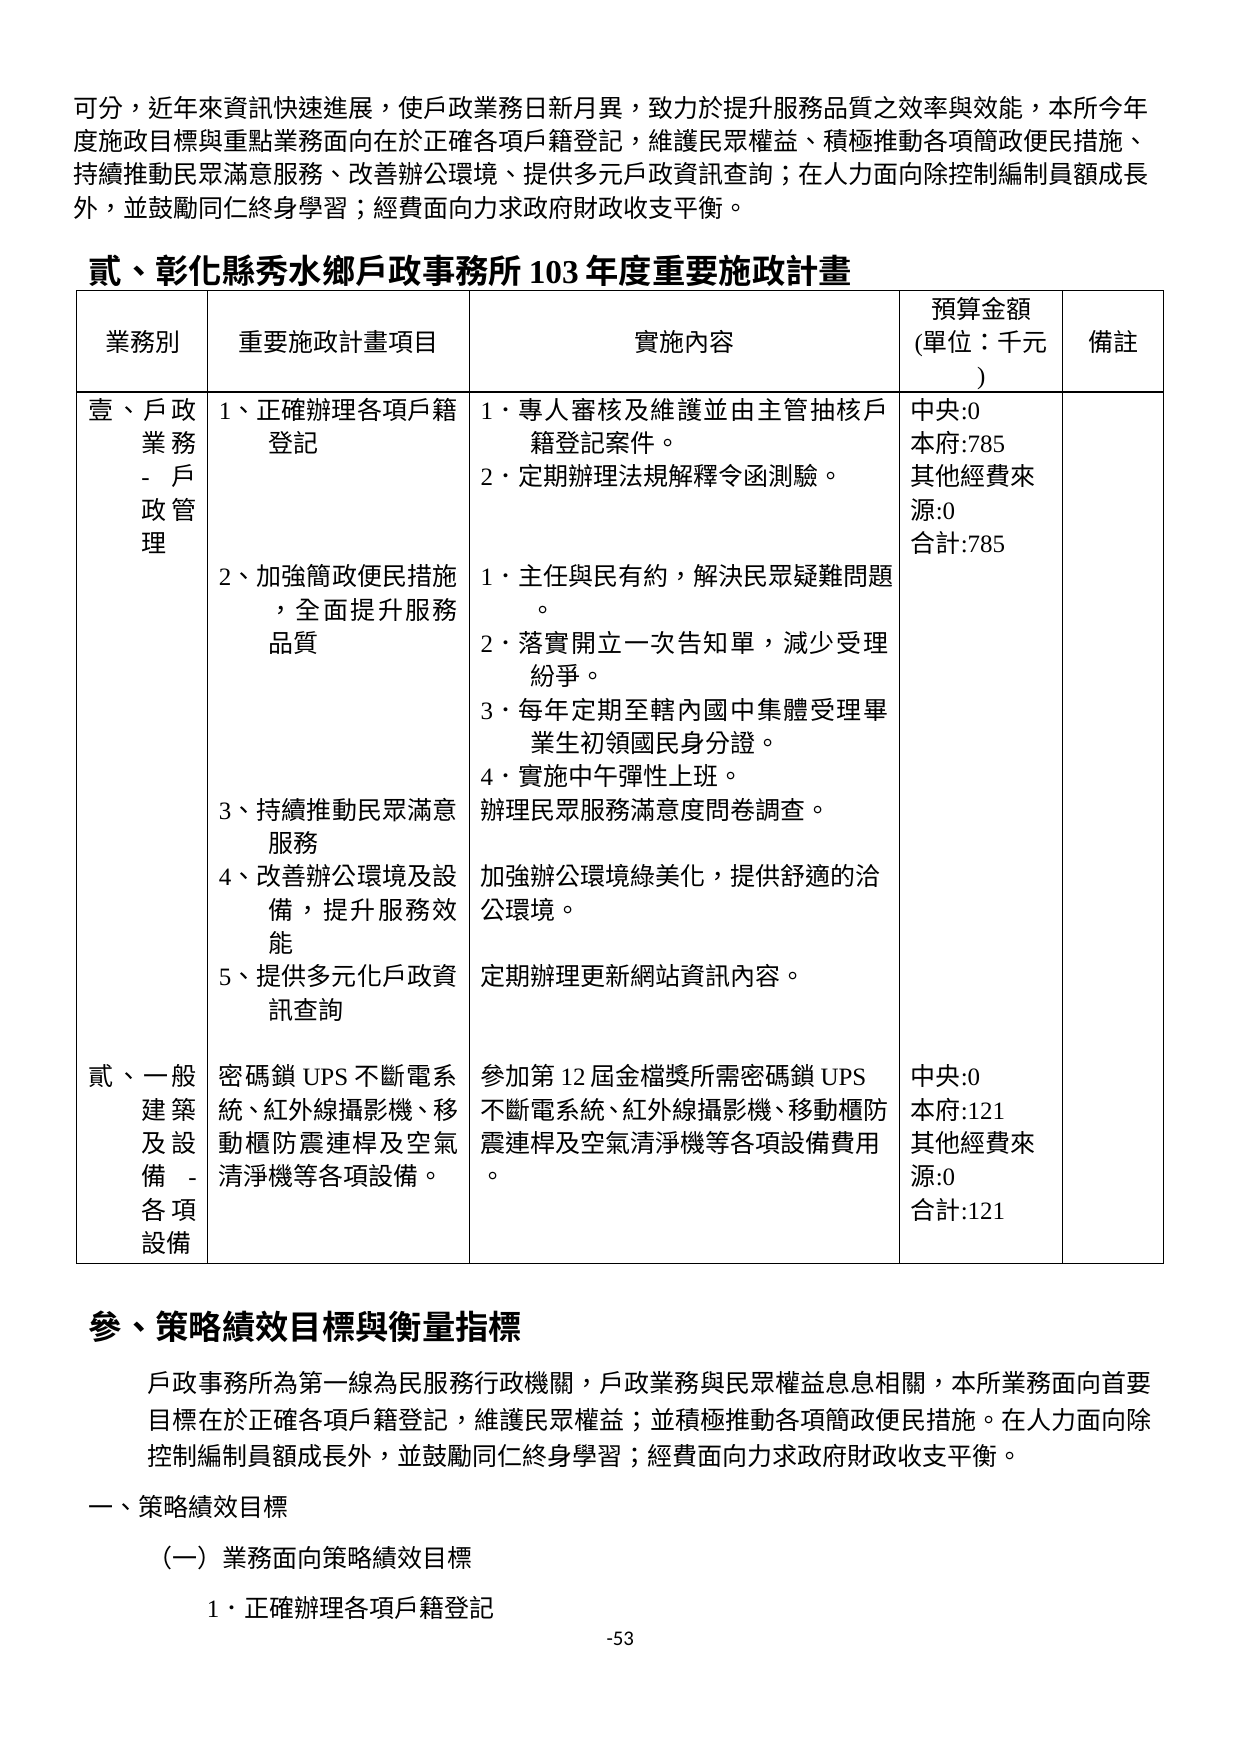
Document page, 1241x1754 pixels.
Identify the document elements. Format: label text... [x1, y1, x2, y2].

table_cell 正確辦理各項戶籍登記 [208, 393, 469, 559]
table_cell [900, 559, 1062, 792]
table_cell 中央:0 本府:785 其他經費來源:0 合計:785 [900, 393, 1062, 559]
table_cell 定期辦理更新網站資訊內容。 [470, 959, 899, 1059]
list 正確辦理各項戶籍登記 [207, 1589, 1152, 1625]
table_cell [900, 793, 1062, 859]
table_cell 密碼鎖UPS不斷電系統、紅外線攝影機、移動櫃防震連桿及空氣清淨機等各項設備。 [208, 1059, 469, 1263]
table_cell 加強辦公環境綠美化，提供舒適的洽公環境。 [470, 859, 899, 959]
table_header 預算金額 (單位：千元) [900, 291, 1062, 391]
text 戶政事務所為第一線為民服務行政機關，戶政業務與民眾權益息息相關，本所業務面向首要目標在於正確各項戶籍登記，維護民眾權益；並積極推動各項簡政便民措施。在人力面向除控制編制員額成長外，並鼓勵同仁終身學習；經費面向力求政府財政收支平衡。 [148, 1364, 1152, 1473]
table_cell [1063, 559, 1163, 792]
table_cell [1063, 1059, 1163, 1263]
table_cell 加強簡政便民措施，全面提升服務品質 [208, 559, 469, 792]
text 可分，近年來資訊快速進展，使戶政業務日新月異，致力於提升服務品質之效率與效能，本所今年度施政目標與重點業務面向在於正確各項戶籍登記，維護民眾權益、積極推動各項簡政便民措施、持續推動民眾滿意服務、改善辦公環境、提供多元戶政資訊查詢；在人力面向除控制編制員額成長外，並鼓勵同仁終身學習；經費面向力求政府財政收支平衡。 [74, 90, 1152, 224]
table_cell 中央:0 本府:121 其他經費來源:0 合計:121 [900, 1059, 1062, 1263]
text 參、策略績效目標與衡量指標 [88, 1301, 1152, 1349]
table_cell 主任與民有約，解決民眾疑難問題。 落實開立一次告知單，減少受理紛爭。 每年定期至轄內國中集體受理畢業生初領國民身分證。 實施中午彈性上班。 [470, 559, 899, 792]
table_cell [77, 859, 207, 959]
table_cell [77, 559, 207, 792]
table_cell 持續推動民眾滿意服務 [208, 793, 469, 859]
table_cell [1063, 959, 1163, 1059]
table_cell 辦理民眾服務滿意度問卷調查。 [470, 793, 899, 859]
table_cell 參加第12屆金檔獎所需密碼鎖UPS不斷電系統、紅外線攝影機、移動櫃防震連桿及空氣清淨機等各項設備費用。 [470, 1059, 899, 1263]
text （一）業務面向策略績效目標 [148, 1538, 1152, 1574]
table_cell 壹、戶政業務-戶政管理 [77, 393, 207, 559]
text 一、策略績效目標 [88, 1487, 1152, 1523]
table_cell [77, 793, 207, 859]
table_cell 提供多元化戶政資訊查詢 [208, 959, 469, 1059]
table_cell [900, 959, 1062, 1059]
table_cell [1063, 793, 1163, 859]
table_cell [77, 959, 207, 1059]
table_cell 改善辦公環境及設備，提升服務效能 [208, 859, 469, 959]
table_cell [1063, 393, 1163, 559]
table_cell [1063, 859, 1163, 959]
table_header 實施內容 [470, 291, 899, 391]
table_cell [900, 859, 1062, 959]
table_header 重要施政計畫項目 [208, 291, 469, 391]
table_header 備註 [1063, 291, 1163, 391]
table_cell 貳、一般建築及設備-各項設備 [77, 1059, 207, 1263]
table_cell 專人審核及維護並由主管抽核戶籍登記案件。 定期辦理法規解釋令函測驗。 [470, 393, 899, 559]
table_header 業務別 [77, 291, 207, 391]
text 貳、彰化縣秀水鄉戶政事務所103年度重要施政計畫 [88, 257, 1152, 290]
